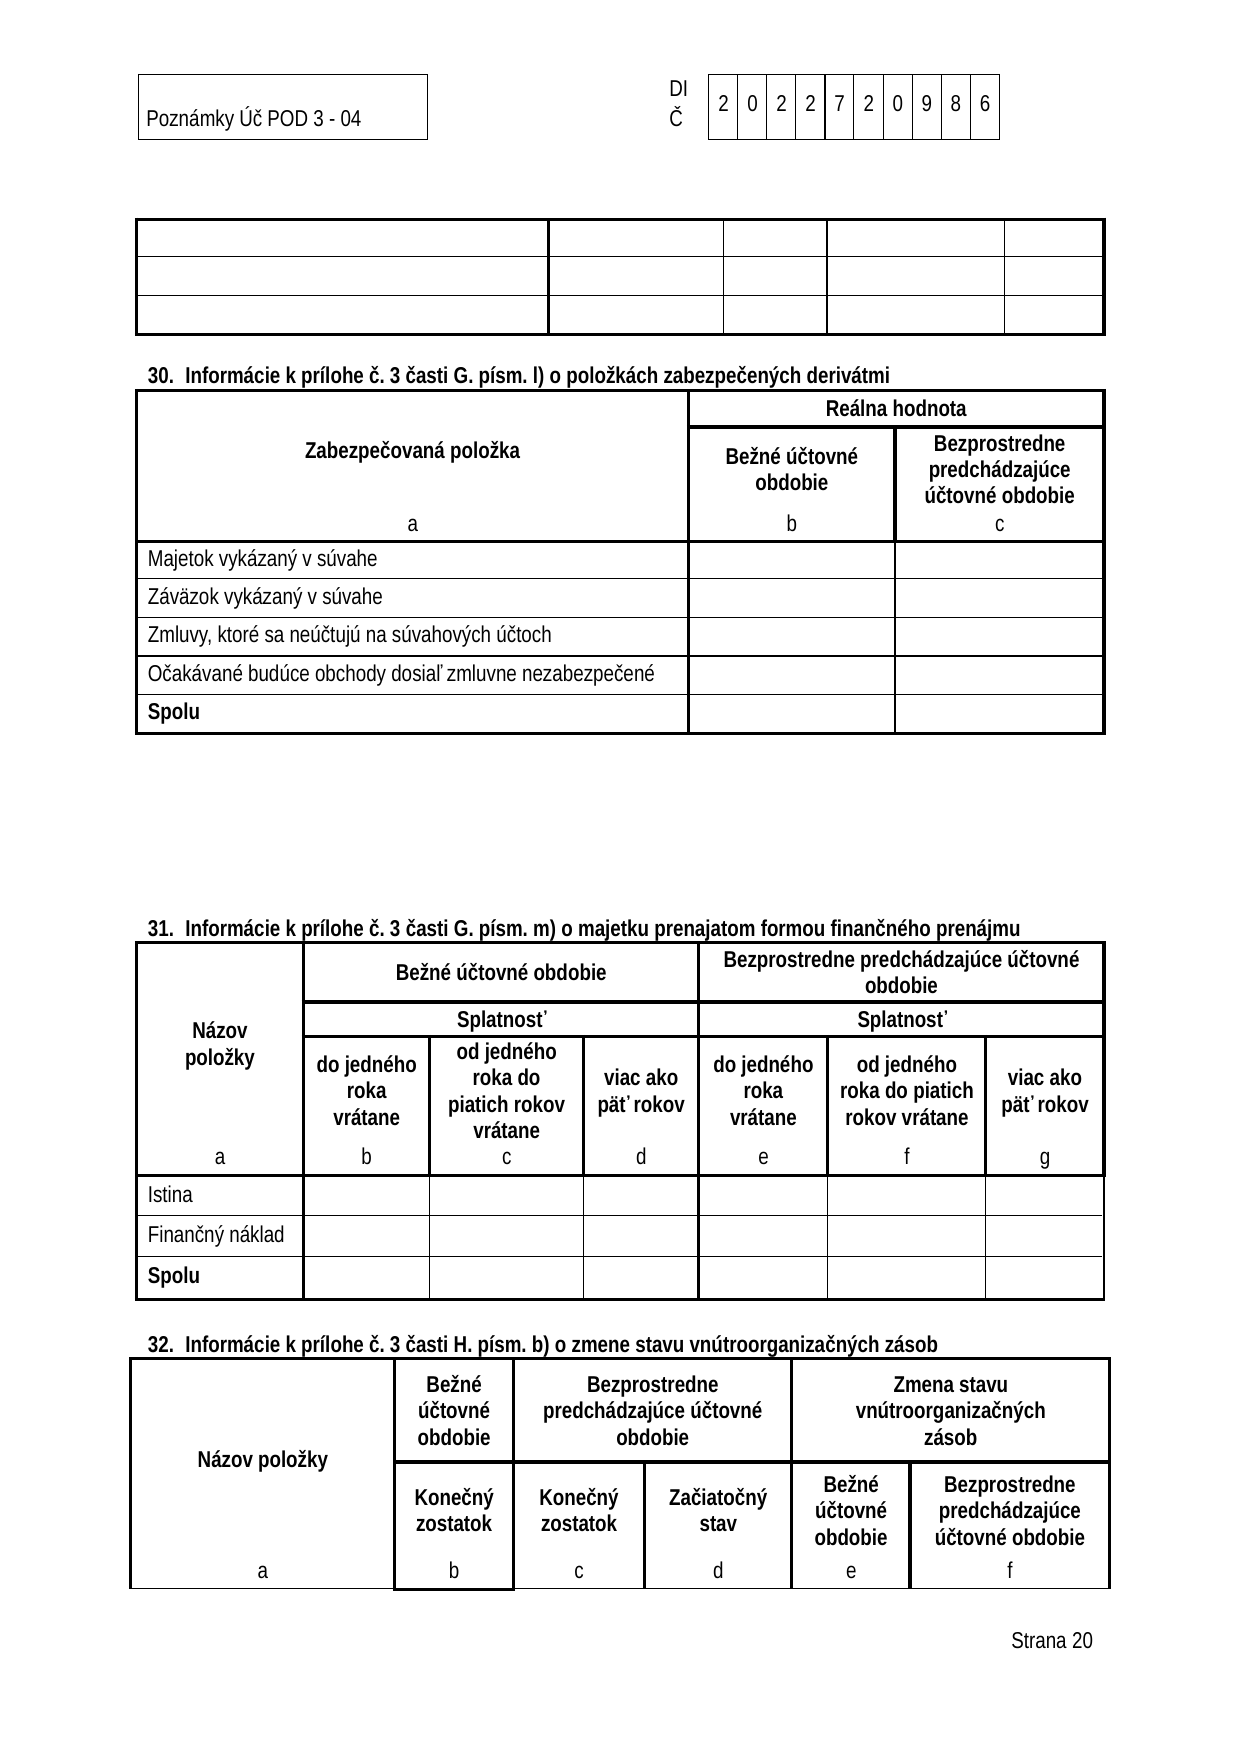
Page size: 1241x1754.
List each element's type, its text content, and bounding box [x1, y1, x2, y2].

table_cell Bezprostredne predchádzajúce účtovné obdobie [912, 1464, 1108, 1557]
table_header Bezprostredne predchádzajúce účtovné obdobie [515, 1360, 790, 1460]
table_cell [724, 221, 826, 256]
table_cell [896, 618, 1102, 655]
table_cell [896, 543, 1102, 578]
table_cell Istina [138, 1177, 302, 1215]
table_cell Splatnosť [700, 1004, 1102, 1035]
table_header Názov položky [138, 944, 302, 1143]
table_cell a [138, 1143, 302, 1173]
table_cell [986, 1256, 1103, 1298]
table_cell [1005, 257, 1102, 294]
table_header Názov položky [132, 1360, 393, 1557]
table_cell [430, 1177, 583, 1215]
table_header Bezprostredne predchádzajúce účtovné obdobie [700, 944, 1102, 1000]
table_cell Bežné účtovné obdobie [690, 429, 893, 509]
table_cell e [700, 1143, 826, 1173]
table_header Bežné účtovné obdobie [305, 944, 697, 1000]
table_cell [550, 221, 723, 256]
table_cell viac ako päť rokov [987, 1038, 1102, 1143]
table_cell c [897, 510, 1102, 540]
table_cell Finančný náklad [138, 1216, 302, 1256]
table_cell [828, 1216, 985, 1256]
table_cell [690, 695, 894, 732]
table_cell Spolu [138, 1257, 302, 1298]
table_cell do jedného roka vrátane [700, 1038, 826, 1143]
table_cell [690, 618, 894, 655]
table_cell Začiatočný stav [646, 1464, 790, 1557]
table_cell [305, 1177, 429, 1215]
title Informácie k prílohe č. 3 časti H. písm. b) o zmene stavu vnútroorganizačných zásob [148, 1331, 1093, 1357]
table_cell b [690, 510, 893, 540]
table_cell [724, 296, 826, 333]
table_cell g [987, 1143, 1102, 1173]
table_cell e [793, 1557, 908, 1587]
table_cell c [515, 1557, 643, 1587]
table_cell [986, 1215, 1103, 1256]
table_cell [584, 1257, 697, 1298]
table_cell [430, 1257, 583, 1298]
table_cell b [305, 1143, 428, 1173]
table_cell Konečný zostatok [515, 1464, 643, 1557]
table_cell [430, 1216, 583, 1256]
table_header Zmena stavu vnútroorganizačných zásob [793, 1360, 1108, 1460]
table_cell [584, 1177, 697, 1215]
table_header Zabezpečovaná položka [138, 392, 687, 509]
table_cell [700, 1216, 827, 1256]
table_cell [828, 221, 1004, 256]
table_cell [828, 296, 1004, 333]
table_cell od jedného roka do piatich rokov vrátane [431, 1038, 582, 1143]
table_cell [896, 695, 1102, 732]
table_cell Bezprostredne predchádzajúce účtovné obdobie [897, 429, 1102, 509]
table_cell [700, 1177, 827, 1215]
title Informácie k prílohe č. 3 časti G. písm. m) o majetku prenajatom formou finančného prenájmu [148, 914, 1093, 941]
table_cell [828, 1257, 985, 1298]
table_cell [138, 221, 547, 256]
table_cell f [912, 1557, 1108, 1587]
title Informácie k prílohe č. 3 časti G. písm. l) o položkách zabezpečených derivátmi [148, 362, 1093, 389]
table_cell f [829, 1143, 984, 1173]
table_cell [690, 543, 894, 578]
table_cell [690, 579, 894, 617]
table_cell Konečný zostatok [396, 1464, 512, 1557]
table_cell [584, 1216, 697, 1256]
table_cell [1005, 221, 1102, 256]
table_header Bežné účtovné obdobie [396, 1360, 512, 1460]
table_cell d [585, 1143, 697, 1173]
table_cell [700, 1257, 827, 1298]
table_cell [986, 1177, 1103, 1215]
table_cell Záväzok vykázaný v súvahe [138, 579, 687, 617]
table_cell [138, 257, 547, 294]
table_cell [896, 657, 1102, 693]
table_cell a [132, 1557, 393, 1587]
table_cell [896, 579, 1102, 617]
table_cell do jedného roka vrátane [305, 1038, 428, 1143]
table_cell Bežné účtovné obdobie [793, 1464, 908, 1557]
table_cell od jedného roka do piatich rokov vrátane [829, 1038, 984, 1143]
table_cell [550, 257, 723, 294]
table_cell [138, 296, 547, 333]
table_cell Zmluvy, ktoré sa neúčtujú na súvahových účtoch [138, 618, 687, 655]
table_cell [690, 657, 894, 693]
table_cell d [646, 1557, 790, 1587]
table_header Reálna hodnota [690, 392, 1102, 425]
table_cell [550, 296, 723, 333]
table_cell [828, 257, 1004, 294]
table_cell c [431, 1143, 582, 1173]
table_cell [828, 1177, 985, 1215]
table_cell [305, 1257, 429, 1298]
table_cell Majetok vykázaný v súvahe [138, 543, 687, 578]
table_cell Splatnosť [305, 1004, 697, 1035]
table_cell [1005, 296, 1102, 333]
table_cell [305, 1216, 429, 1256]
table_cell viac ako päť rokov [585, 1038, 697, 1143]
table_cell Očakávané budúce obchody dosiaľ zmluvne nezabezpečené [138, 657, 687, 693]
table_cell Spolu [138, 695, 687, 732]
table_cell b [396, 1557, 512, 1587]
table_cell a [138, 510, 687, 540]
table_cell [724, 257, 826, 294]
